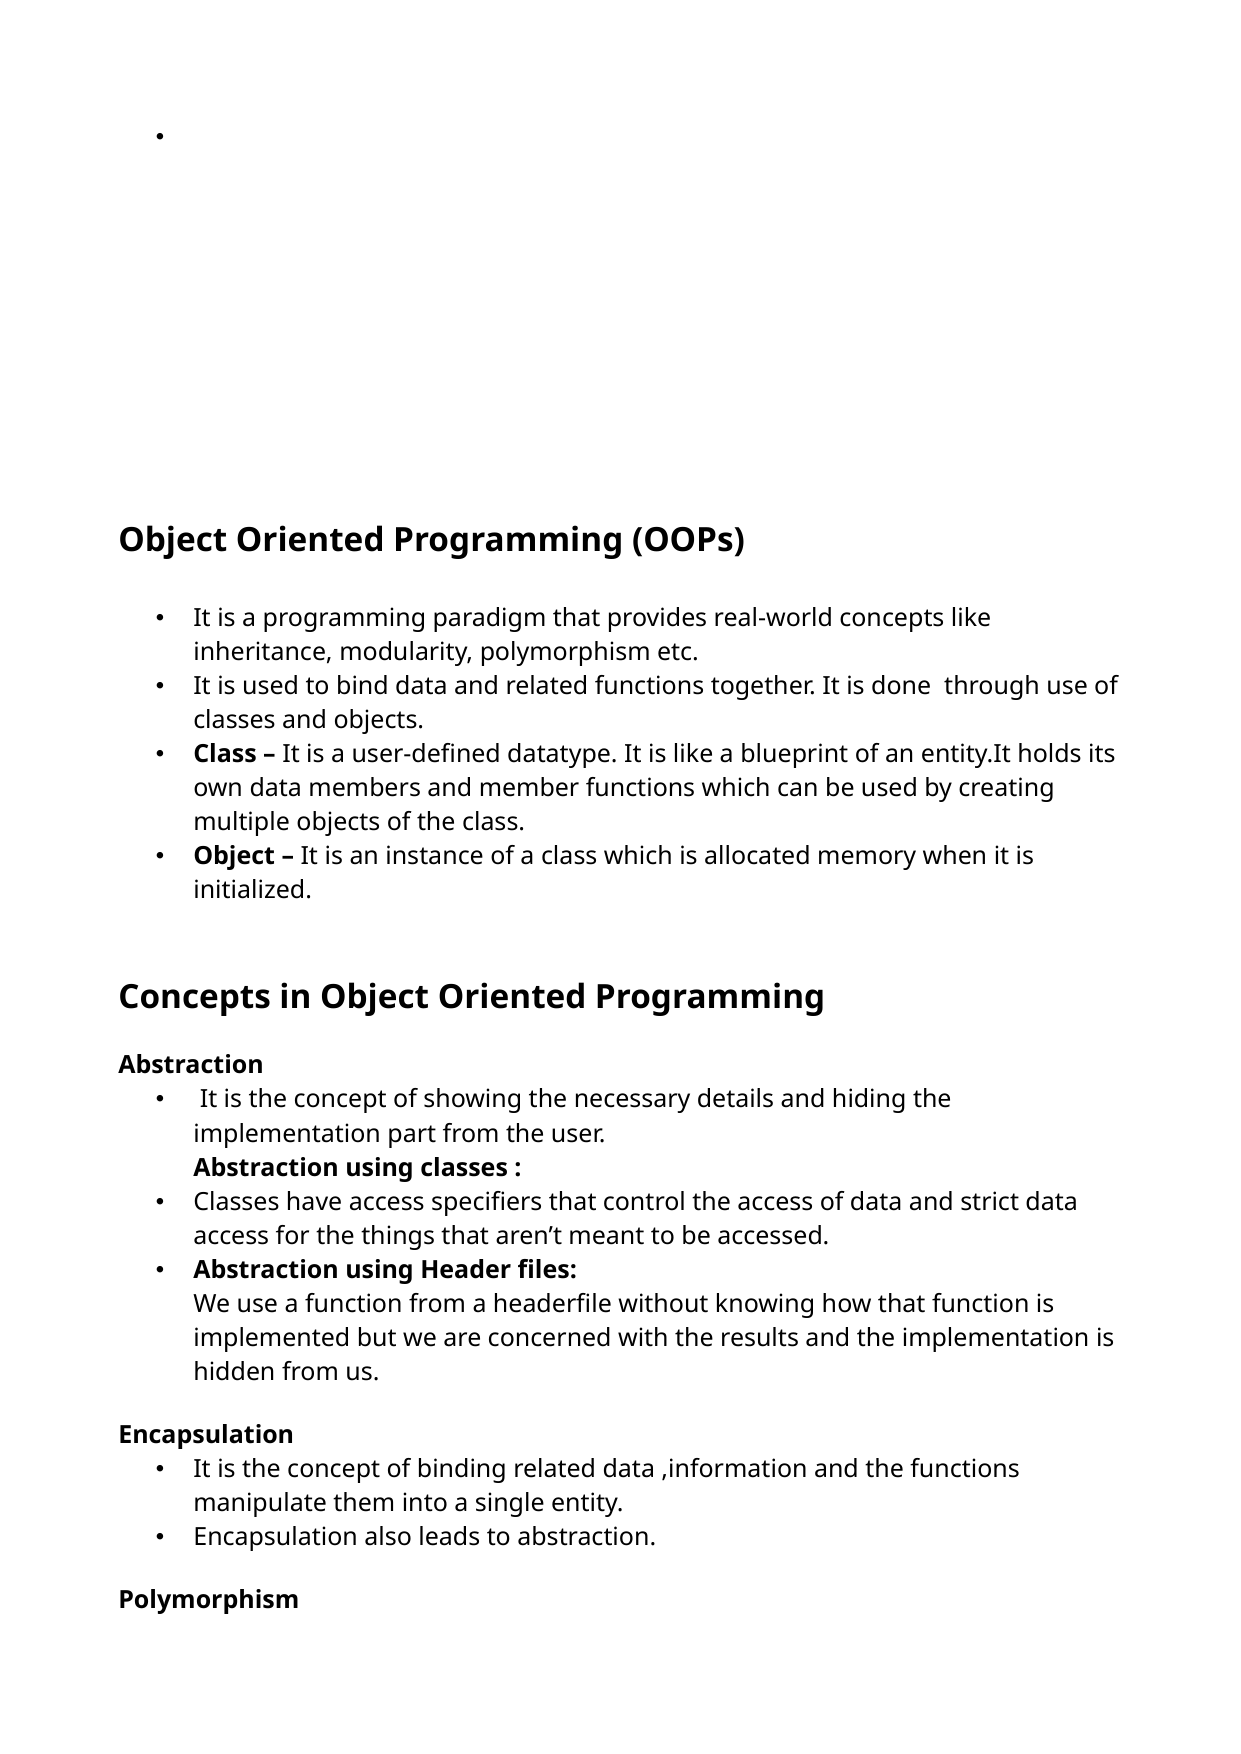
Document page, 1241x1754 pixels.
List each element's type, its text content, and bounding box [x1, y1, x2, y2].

list It is used to bind data and related functions together. It is done through use of classes and objects. [156, 667, 1122, 736]
list It is the concept of showing the necessary details and hiding the implementation part from the user. [156, 1081, 1122, 1149]
list Encapsulation also leads to abstraction. [156, 1519, 1122, 1553]
text Encapsulation [118, 1416, 1122, 1451]
text Object Oriented Programming (OOPs) [118, 516, 1122, 561]
list Classes have access specifiers that control the access of data and strict data access for the things that aren’t meant to be accessed. [156, 1183, 1122, 1251]
list Object – It is an instance of a class which is allocated memory when it is initialized. [156, 838, 1122, 906]
list Class – It is a user-defined datatype. It is like a blueprint of an entity.It holds its own data members and member functions which can be used by creating multiple objects of the class. [156, 736, 1122, 838]
list Abstraction using classes : [156, 1149, 1122, 1183]
text Abstraction [118, 1047, 1122, 1081]
list Abstraction using Header files: [156, 1251, 1122, 1286]
text Concepts in Object Oriented Programming [118, 973, 1122, 1018]
list It is the concept of binding related data ,information and the functions manipulate them into a single entity. [156, 1451, 1122, 1519]
list We use a function from a headerfile without knowing how that function is implemented but we are concerned with the results and the implementation is hidden from us. [156, 1286, 1122, 1388]
text Polymorphism [118, 1581, 1122, 1616]
list It is a programming paradigm that provides real-world concepts like inheritance, modularity, polymorphism etc. [156, 599, 1122, 667]
